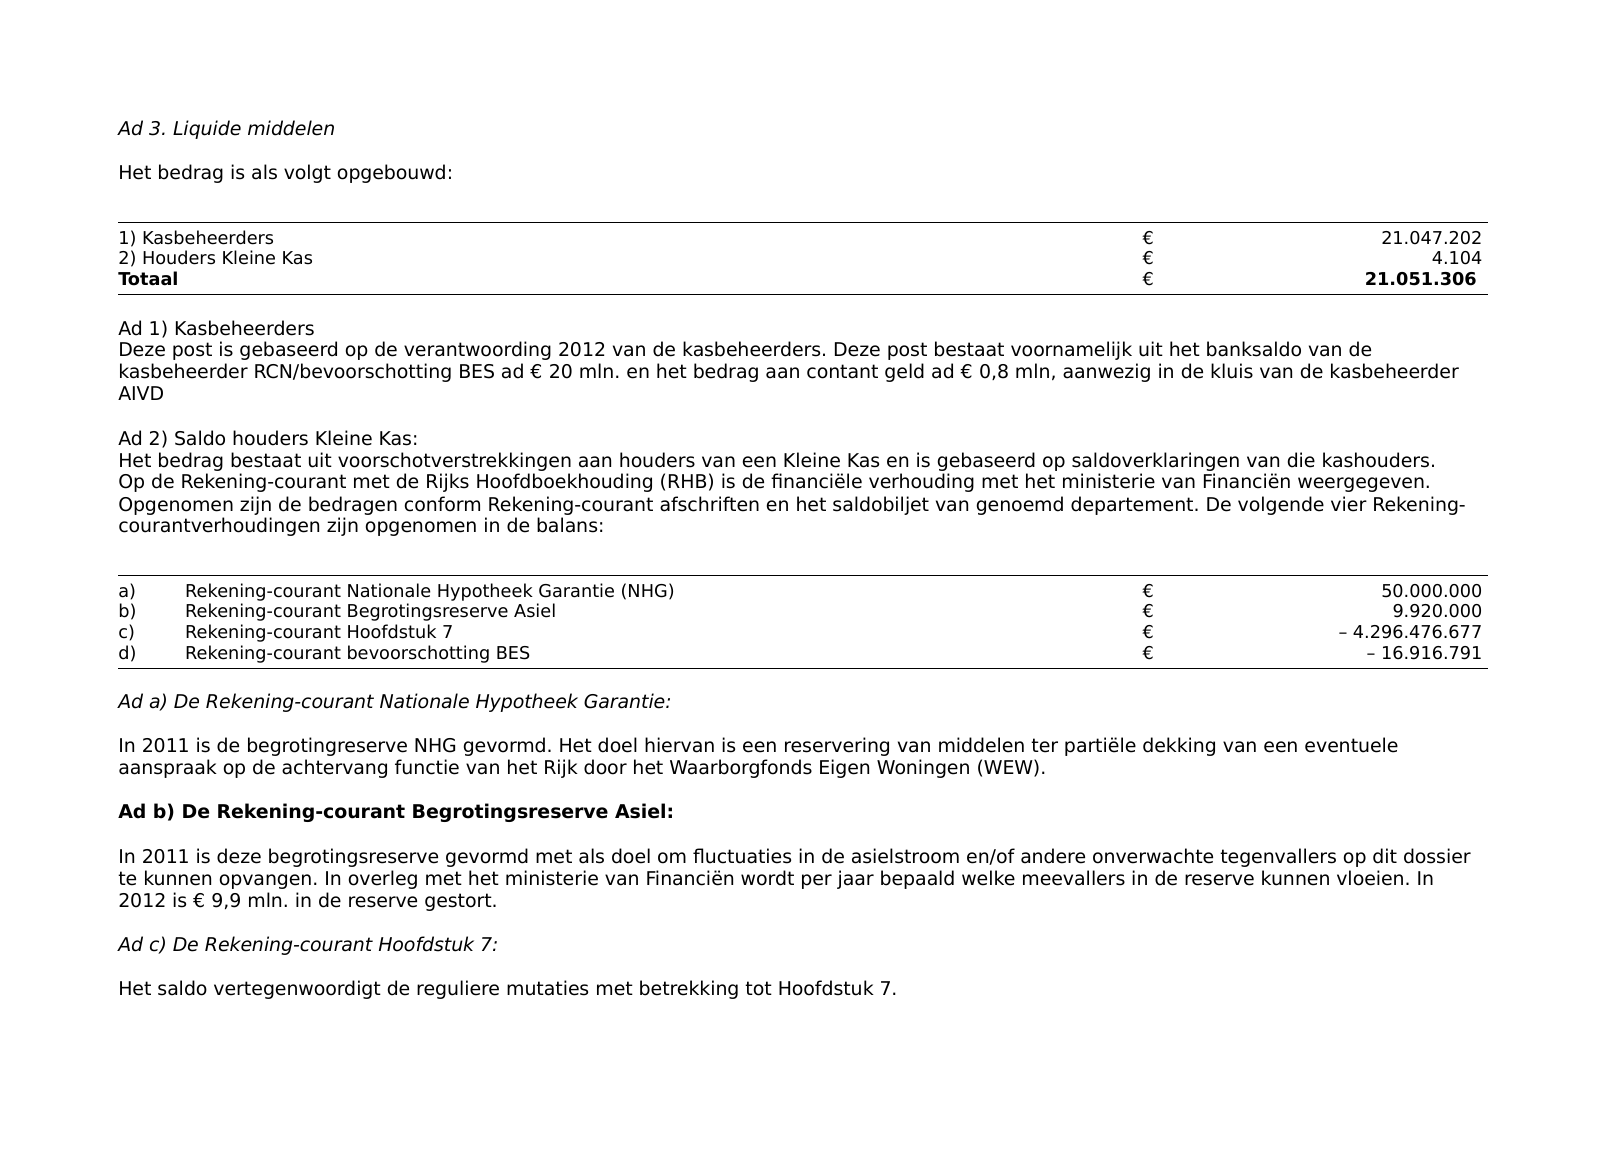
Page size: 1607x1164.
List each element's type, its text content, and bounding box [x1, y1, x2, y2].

table_cell d) [118, 643, 179, 668]
subtitle Ad 3. Liquide middelen [118, 118, 1488, 140]
table_cell – 4.296.476.677 [1159, 622, 1488, 643]
text Het saldo vertegenwoordigt de reguliere mutaties met betrekking tot Hoofdstuk 7. [118, 978, 1488, 1000]
subtitle Ad c) De Rekening-courant Hoofdstuk 7: [118, 934, 1488, 956]
text Ad 1) Kasbeheerders [118, 317, 1488, 339]
text Ad 2) Saldo houders Kleine Kas: [118, 427, 1488, 449]
table_cell 4.104 [1159, 248, 1488, 269]
table_cell Rekening-courant Hoofdstuk 7 [179, 622, 1098, 643]
table_cell a) [118, 576, 179, 601]
table_cell b) [118, 601, 179, 622]
table_cell Totaal [118, 269, 1098, 294]
table_cell € [1098, 269, 1159, 294]
table_cell € [1098, 223, 1159, 248]
table_cell 21.051.306 [1159, 269, 1488, 294]
text Op de Rekening-courant met de Rijks Hoofdboekhouding (RHB) is de financiële verhouding met het ministerie van Financiën weergegeven. Opgenomen zijn de bedragen conform Rekening-courant afschriften en het saldobiljet van genoemd departement. De volgende vier Rekening-courantverhoudingen zijn opgenomen in de balans: [118, 471, 1488, 537]
table_cell 50.000.000 [1159, 576, 1488, 601]
table_cell € [1098, 643, 1159, 668]
table_cell 2) Houders Kleine Kas [118, 248, 1098, 269]
table_cell € [1098, 576, 1159, 601]
table_cell € [1098, 622, 1159, 643]
table_cell 9.920.000 [1159, 601, 1488, 622]
text Het bedrag bestaat uit voorschotverstrekkingen aan houders van een Kleine Kas en is gebaseerd op saldoverklaringen van die kashouders. [118, 449, 1488, 471]
subtitle Ad b) De Rekening-courant Begrotingsreserve Asiel: [118, 801, 1488, 823]
table_cell – 16.916.791 [1159, 643, 1488, 668]
table_cell € [1098, 248, 1159, 269]
subtitle Ad a) De Rekening-courant Nationale Hypotheek Garantie: [118, 691, 1488, 713]
text In 2011 is deze begrotingsreserve gevormd met als doel om fluctuaties in de asielstroom en/of andere onverwachte tegenvallers op dit dossier te kunnen opvangen. In overleg met het ministerie van Financiën wordt per jaar bepaald welke meevallers in de reserve kunnen vloeien. In 2012 is € 9,9 mln. in de reserve gestort. [118, 846, 1488, 912]
table_cell Rekening-courant Nationale Hypotheek Garantie (NHG) [179, 576, 1098, 601]
table_cell c) [118, 622, 179, 643]
text Het bedrag is als volgt opgebouwd: [118, 162, 1488, 184]
table_cell 1) Kasbeheerders [118, 223, 1098, 248]
table_header (Bedragen in €) [118, 206, 1488, 222]
table_cell Rekening-courant bevoorschotting BES [179, 643, 1098, 668]
text In 2011 is de begrotingreserve NHG gevormd. Het doel hiervan is een reservering van middelen ter partiële dekking van een eventuele aanspraak op de achtervang functie van het Rijk door het Waarborgfonds Eigen Woningen (WEW). [118, 735, 1488, 779]
text Deze post is gebaseerd op de verantwoording 2012 van de kasbeheerders. Deze post bestaat voornamelijk uit het banksaldo van de kasbeheerder RCN/bevoorschotting BES ad € 20 mln. en het bedrag aan contant geld ad € 0,8 mln, aanwezig in de kluis van de kasbeheerder AIVD [118, 339, 1488, 405]
table_header (Bedragen in €) [118, 559, 1488, 575]
table_cell € [1098, 601, 1159, 622]
table_cell Rekening-courant Begrotingsreserve Asiel [179, 601, 1098, 622]
table_cell 21.047.202 [1159, 223, 1488, 248]
